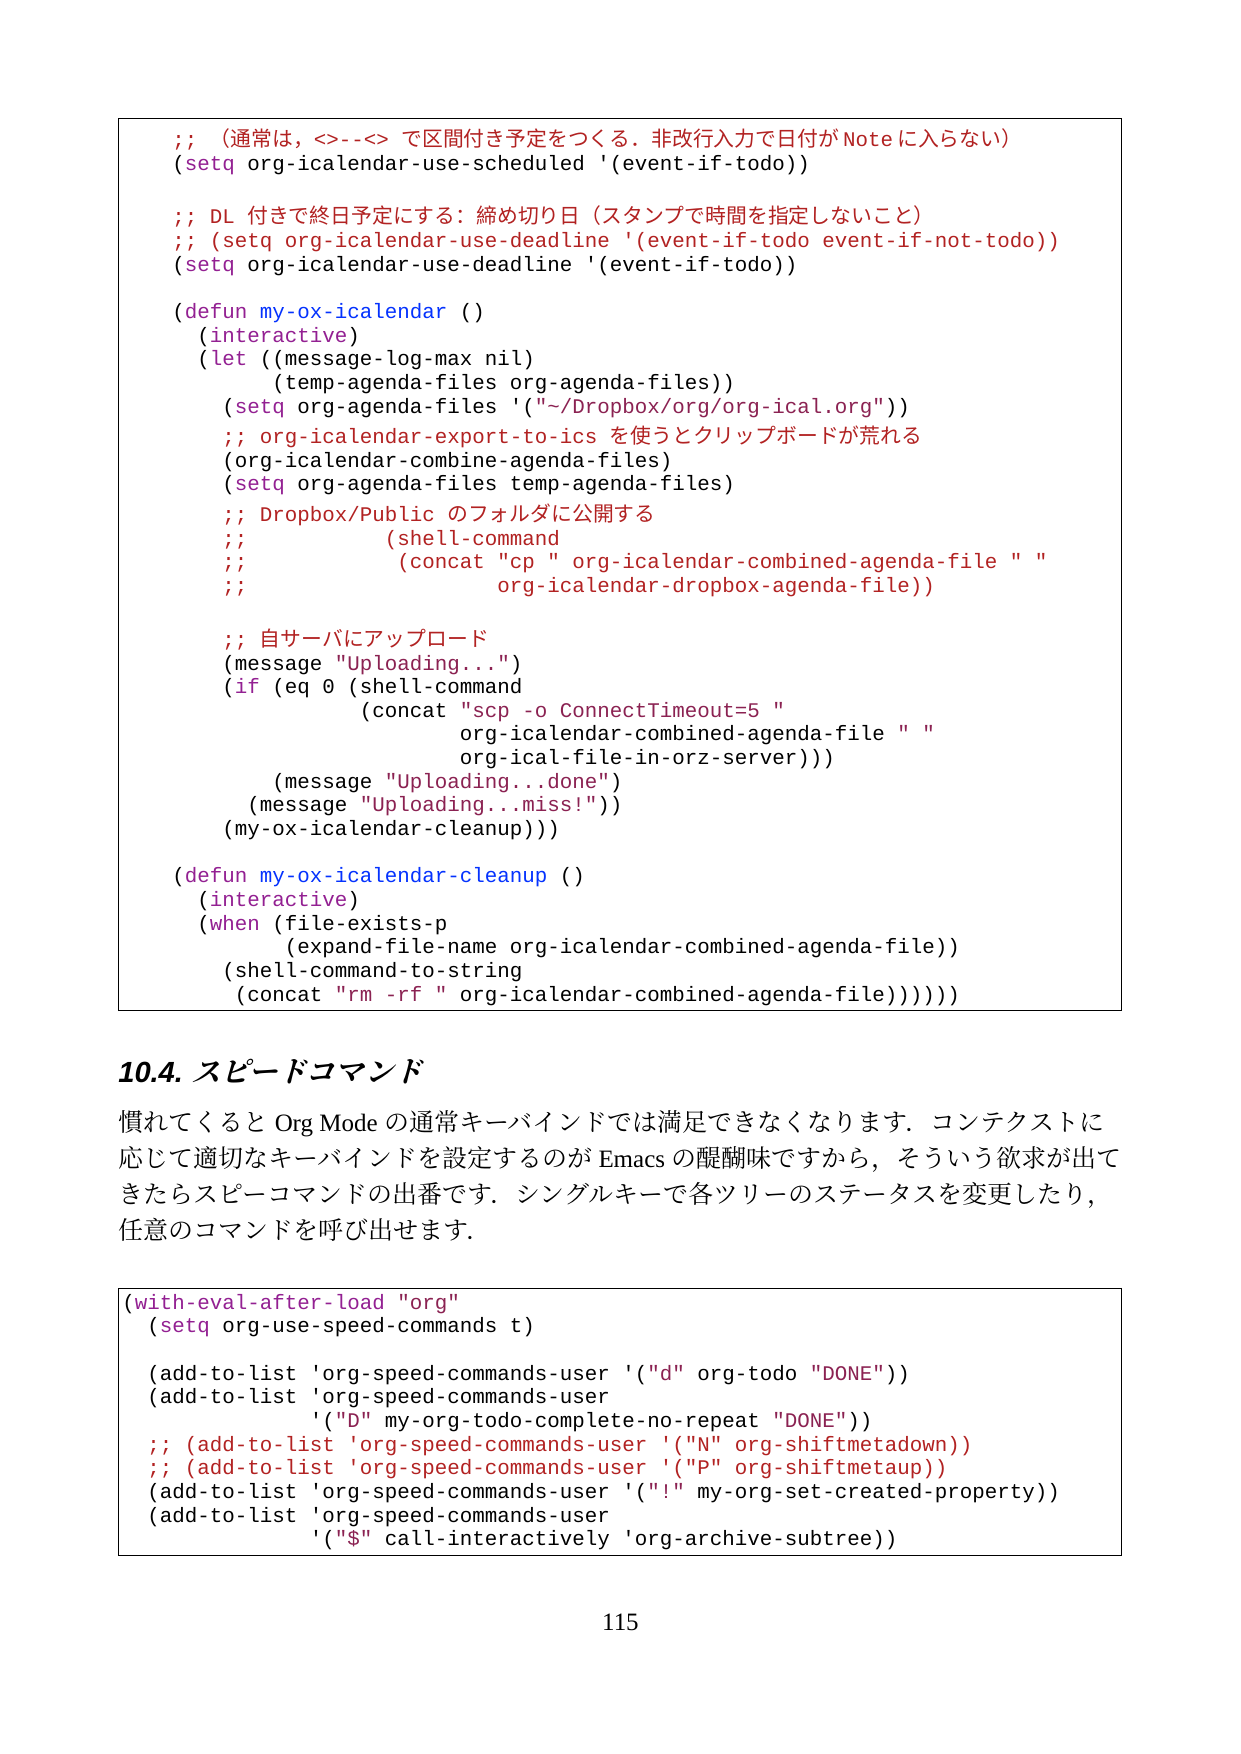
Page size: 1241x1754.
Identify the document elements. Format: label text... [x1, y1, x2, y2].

text '("$" call-interactively 'org-archive-subtree)) [119, 1524, 1121, 1555]
text (setq org-agenda-files '("~/Dropbox/org/org-ical.org")) [119, 392, 1121, 415]
text '("D" my-org-todo-complete-no-repeat "DONE")) [119, 1406, 1121, 1430]
text (setq org-icalendar-use-deadline '(event-if-todo)) [119, 250, 1121, 273]
text (my-ox-icalendar-cleanup))) [119, 814, 1121, 838]
text (add-to-list 'org-speed-commands-user '("!" my-org-set-created-property)) [119, 1477, 1121, 1501]
text ;; org-icalendar-export-to-ics を使うとクリップボードが荒れる [119, 415, 1121, 446]
text org-ical-file-in-orz-server))) [119, 743, 1121, 767]
text (message "Uploading...") [119, 648, 1121, 672]
subtitle スピードコマンド [118, 1048, 1122, 1090]
text ;; (setq org-icalendar-use-deadline '(event-if-todo event-if-not-todo)) [119, 226, 1121, 250]
text (message "Uploading...miss!")) [119, 790, 1121, 814]
text (when (file-exists-p [119, 909, 1121, 932]
text ;; org-icalendar-dropbox-agenda-file)) [119, 571, 1121, 594]
text (defun my-ox-icalendar () [119, 297, 1121, 321]
text ;; 自サーバにアップロード [119, 618, 1121, 648]
text ;; Dropbox/Public のフォルダに公開する [119, 493, 1121, 523]
text (message "Uploading...done") [119, 767, 1121, 790]
text ;; （通常は，<>--<> で区間付き予定をつくる．非改行入力で日付がNoteに入らない） [119, 119, 1121, 148]
text (let ((message-log-max nil) [119, 344, 1121, 368]
text ;; (add-to-list 'org-speed-commands-user '("P" org-shiftmetaup)) [119, 1453, 1121, 1477]
text ;; (add-to-list 'org-speed-commands-user '("N" org-shiftmetadown)) [119, 1430, 1121, 1453]
text (temp-agenda-files org-agenda-files)) [119, 368, 1121, 392]
text (expand-file-name org-icalendar-combined-agenda-file)) [119, 932, 1121, 956]
text (concat "scp -o ConnectTimeout=5 " [119, 696, 1121, 719]
text (setq org-use-speed-commands t) [119, 1312, 1121, 1335]
text (if (eq 0 (shell-command [119, 672, 1121, 696]
text (add-to-list 'org-speed-commands-user [119, 1382, 1121, 1406]
text (org-icalendar-combine-agenda-files) [119, 446, 1121, 469]
text (add-to-list 'org-speed-commands-user '("d" org-todo "DONE")) [119, 1359, 1121, 1382]
text 慣れてくると Org Mode の通常キーバインドでは満足できなくなります．コンテクストに応じて適切なキーバインドを設定するのが Emacs の醍醐味ですから，そういう欲求が出てきたらスピーコマンドの出番です．シングルキーで各ツリーのステータスを変更したり，任意のコマンドを呼び出せます． [118, 1103, 1122, 1275]
text ;; (concat "cp " org-icalendar-combined-agenda-file " " [119, 547, 1121, 571]
text (with-eval-after-load "org" [119, 1289, 1121, 1312]
text (interactive) [119, 321, 1121, 344]
text (shell-command-to-string [119, 956, 1121, 979]
text (add-to-list 'org-speed-commands-user [119, 1501, 1121, 1524]
text (setq org-agenda-files temp-agenda-files) [119, 469, 1121, 493]
text ;; DL 付きで終日予定にする：締め切り日（スタンプで時間を指定しないこと） [119, 196, 1121, 226]
text org-icalendar-combined-agenda-file " " [119, 719, 1121, 743]
text (setq org-icalendar-use-scheduled '(event-if-todo)) [119, 148, 1121, 172]
text (interactive) [119, 885, 1121, 909]
text (defun my-ox-icalendar-cleanup () [119, 861, 1121, 885]
text ;; (shell-command [119, 523, 1121, 547]
text (concat "rm -rf " org-icalendar-combined-agenda-file)))))) [119, 979, 1121, 1010]
